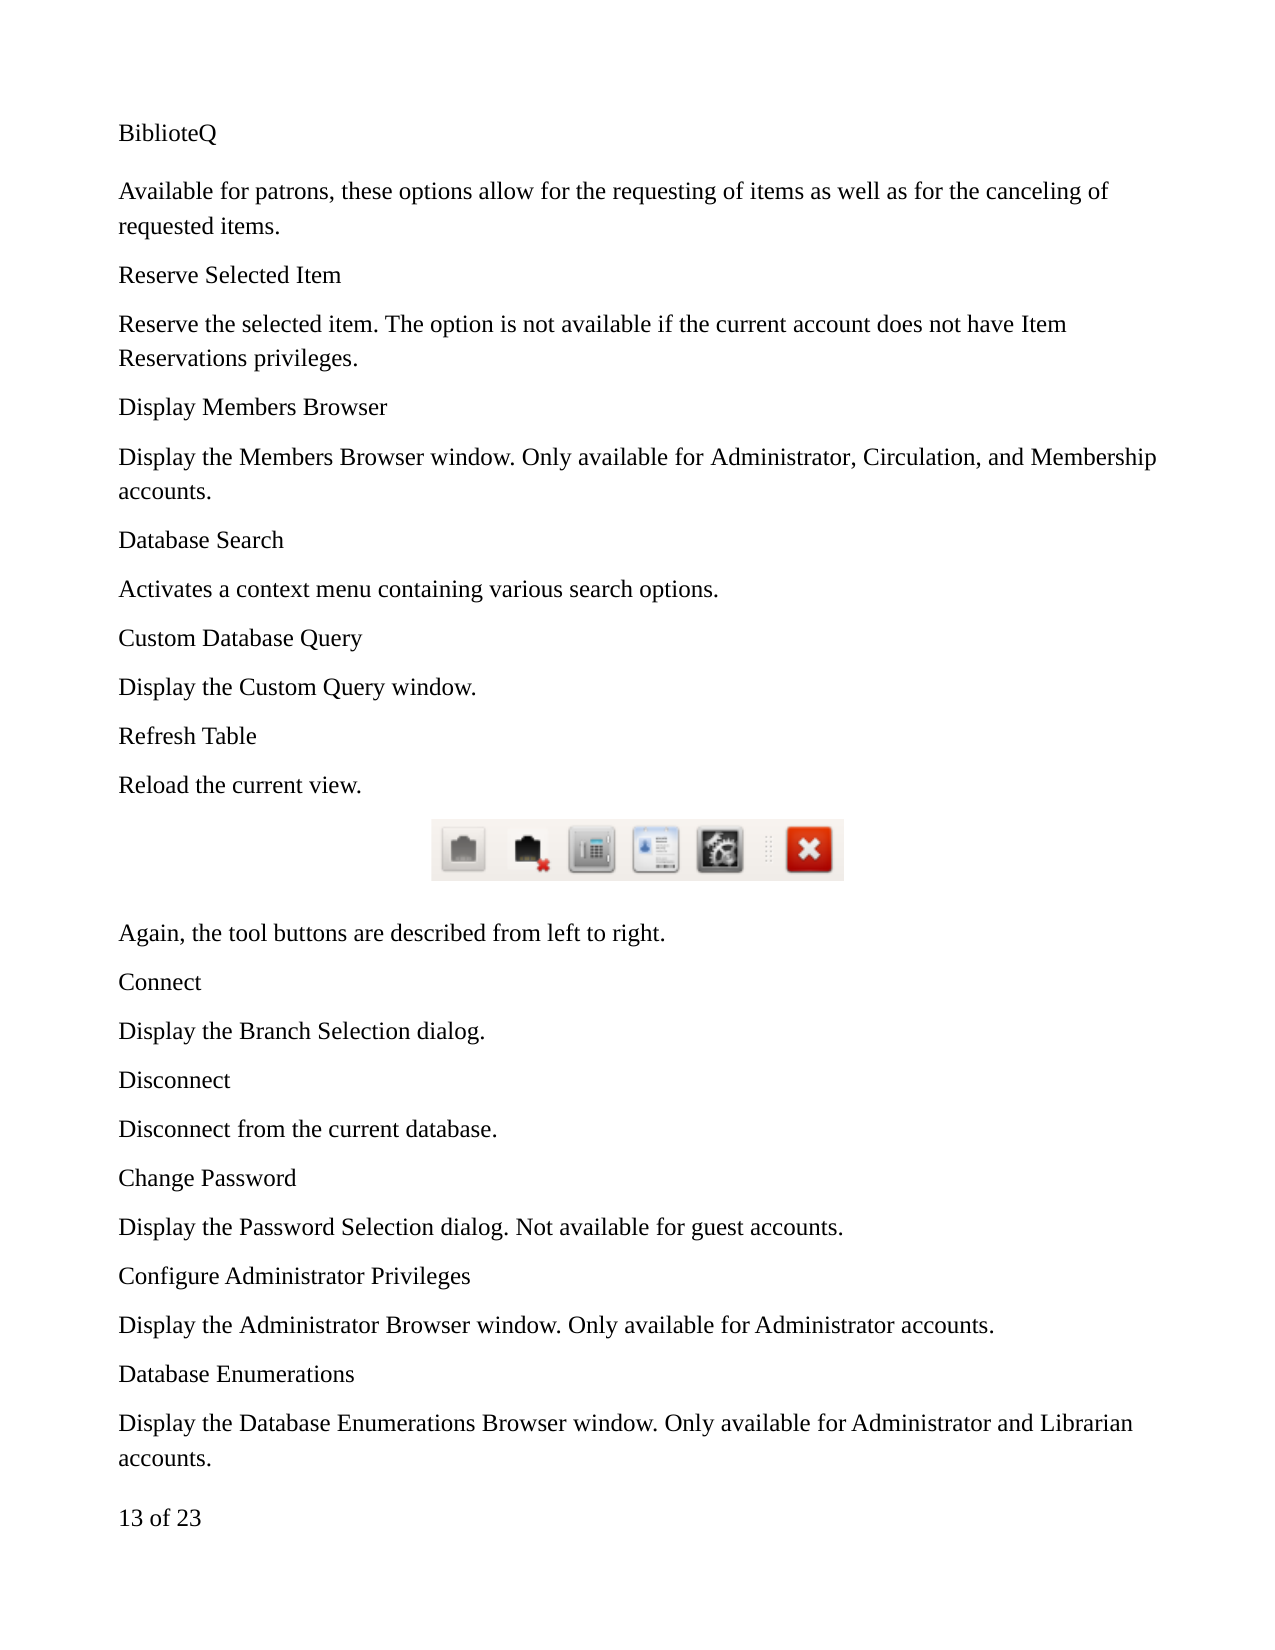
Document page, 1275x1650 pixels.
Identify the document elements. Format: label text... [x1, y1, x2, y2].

text Display the Branch Selection dialog. [118, 1016, 1157, 1044]
text Configure Administrator Privileges [118, 1261, 1157, 1290]
text Display the Custom Query window. [118, 672, 1157, 701]
text Connect [118, 967, 1157, 995]
text Disconnect [118, 1065, 1157, 1093]
text Display the Administrator Browser window. Only available for Administrator accounts. [118, 1310, 1157, 1339]
text Available for patrons, these options allow for the requesting of items as well as for the canceling of requested items. [118, 176, 1157, 239]
text Disconnect from the current database. [118, 1114, 1157, 1143]
text Database Search [118, 525, 1157, 554]
text Change Password [118, 1163, 1157, 1192]
picture [431, 819, 844, 881]
text Custom Database Query [118, 623, 1157, 652]
text Database Enumerations [118, 1359, 1157, 1388]
text Display Members Browser [118, 392, 1157, 421]
text Reserve the selected item. The option is not available if the current account does not have Item Reservations privileges. [118, 309, 1157, 372]
text Again, the tool buttons are described from left to right. [118, 918, 1157, 946]
text Display the Database Enumerations Browser window. Only available for Administrator and Librarian accounts. [118, 1408, 1157, 1471]
text Reload the current view. [118, 770, 1157, 799]
text Reserve Selected Item [118, 260, 1157, 289]
text Display the Password Selection dialog. Not available for guest accounts. [118, 1212, 1157, 1241]
text Activates a context menu containing various search options. [118, 574, 1157, 603]
text Display the Members Browser window. Only available for Administrator, Circulation, and Membership accounts. [118, 442, 1157, 505]
text Refresh Table [118, 721, 1157, 750]
